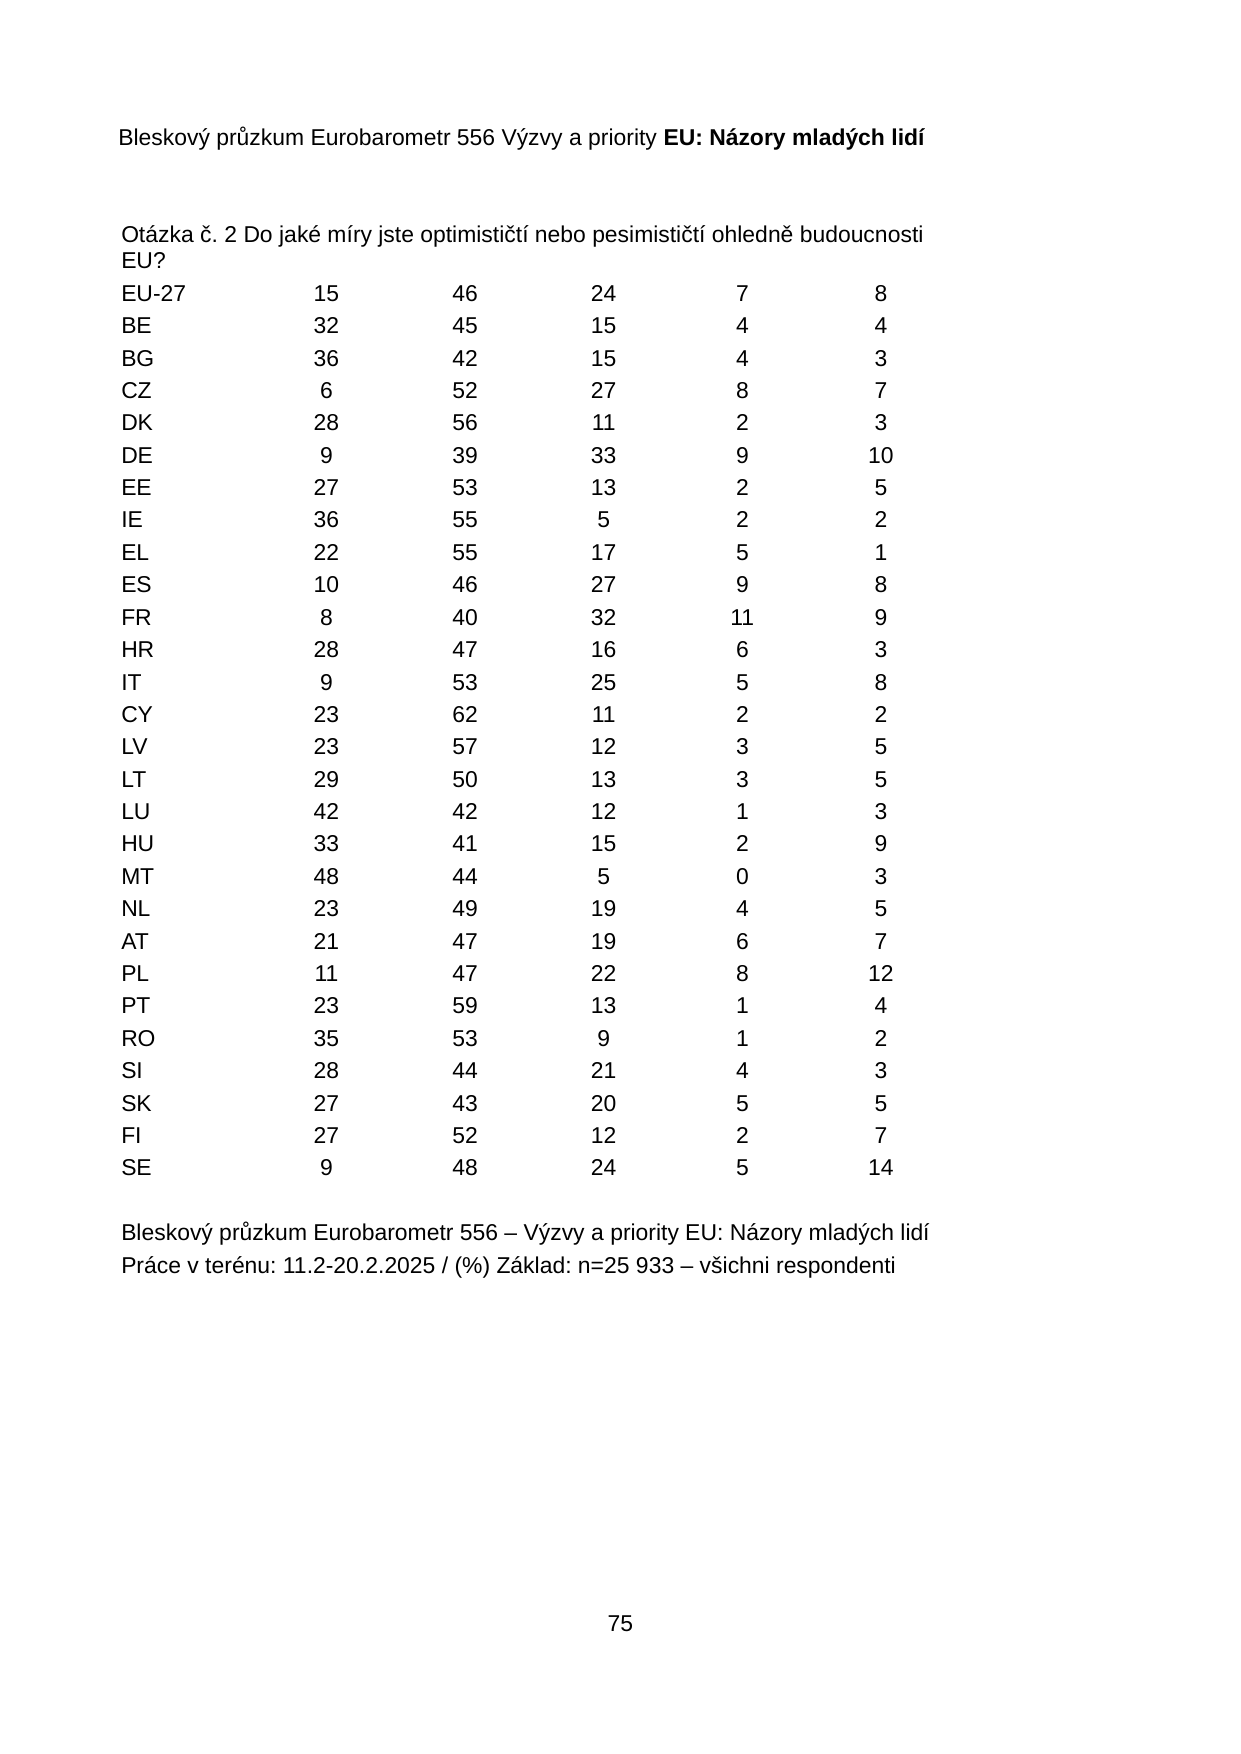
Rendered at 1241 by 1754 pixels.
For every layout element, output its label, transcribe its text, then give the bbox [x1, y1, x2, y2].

table_cell 47 [395, 957, 534, 989]
table_cell 3 [811, 1054, 950, 1087]
table_cell 27 [534, 374, 673, 406]
table_cell 11 [257, 957, 395, 989]
table_cell 5 [673, 536, 811, 568]
table_cell 20 [534, 1087, 673, 1119]
table_cell PT [118, 989, 257, 1022]
table_cell 9 [811, 601, 950, 633]
table_cell 42 [395, 341, 534, 374]
table_cell 28 [257, 406, 395, 439]
table_cell 2 [673, 1119, 811, 1151]
table_cell 23 [257, 892, 395, 924]
table_cell Práce v terénu: 11.2-20.2.2025 / (%) Základ: n=25 933 – všichni respondenti [118, 1249, 950, 1281]
table_cell 42 [395, 795, 534, 827]
table_cell 27 [257, 471, 395, 503]
table_cell 9 [673, 439, 811, 471]
table_cell LT [118, 763, 257, 795]
table_cell 2 [673, 406, 811, 439]
table_cell 12 [534, 1119, 673, 1151]
table_cell 22 [534, 957, 673, 989]
table_cell 5 [811, 1087, 950, 1119]
table_cell 11 [534, 406, 673, 439]
table_cell 5 [534, 860, 673, 892]
table_cell BG [118, 341, 257, 374]
table_cell 15 [534, 309, 673, 341]
table_cell 41 [395, 828, 534, 860]
table_cell 2 [811, 504, 950, 536]
table_cell 49 [395, 892, 534, 924]
table_cell EE [118, 471, 257, 503]
table_cell 15 [534, 828, 673, 860]
table_cell 5 [673, 1087, 811, 1119]
table_cell 21 [257, 925, 395, 957]
table_cell 48 [257, 860, 395, 892]
table_cell 8 [673, 957, 811, 989]
table_cell 1 [673, 1022, 811, 1054]
table_cell [118, 1184, 257, 1216]
table_cell SK [118, 1087, 257, 1119]
table_cell 8 [811, 568, 950, 601]
table_cell 46 [395, 568, 534, 601]
table_cell 5 [673, 1151, 811, 1184]
table_cell 9 [257, 665, 395, 698]
table_cell 1 [673, 989, 811, 1022]
table_cell 12 [534, 730, 673, 763]
table_cell SI [118, 1054, 257, 1087]
table_cell 1 [811, 536, 950, 568]
table_cell 36 [257, 341, 395, 374]
table_cell ES [118, 568, 257, 601]
table_cell 5 [534, 504, 673, 536]
table_cell 3 [811, 633, 950, 665]
table_cell [257, 1184, 395, 1216]
table_cell 47 [395, 633, 534, 665]
table_cell IE [118, 504, 257, 536]
table_cell 23 [257, 989, 395, 1022]
table_cell 4 [811, 309, 950, 341]
table_cell 32 [534, 601, 673, 633]
table_cell RO [118, 1022, 257, 1054]
table_cell 6 [257, 374, 395, 406]
table_cell [811, 1184, 950, 1216]
table_cell 10 [257, 568, 395, 601]
table_cell 2 [811, 698, 950, 730]
table_cell EL [118, 536, 257, 568]
table_header Otázka č. 2 Do jaké míry jste optimističtí nebo pesimističtí ohledně budoucnosti EU? [118, 218, 950, 277]
table_cell [395, 1184, 534, 1216]
table_cell 11 [534, 698, 673, 730]
table_cell 0 [673, 860, 811, 892]
table_cell 28 [257, 633, 395, 665]
table_cell 19 [534, 925, 673, 957]
table_cell 27 [257, 1087, 395, 1119]
table_cell 2 [673, 698, 811, 730]
table_cell 7 [811, 1119, 950, 1151]
table_cell 59 [395, 989, 534, 1022]
table_cell 15 [257, 277, 395, 309]
table_cell 13 [534, 471, 673, 503]
table_cell 1 [673, 795, 811, 827]
table_cell 12 [534, 795, 673, 827]
table_cell MT [118, 860, 257, 892]
table_cell 32 [257, 309, 395, 341]
table_cell 12 [811, 957, 950, 989]
table_cell 45 [395, 309, 534, 341]
table_cell 15 [534, 341, 673, 374]
table_cell SE [118, 1151, 257, 1184]
table_cell 10 [811, 439, 950, 471]
table_cell 48 [395, 1151, 534, 1184]
table_cell [673, 1184, 811, 1216]
table_cell 42 [257, 795, 395, 827]
table_cell 27 [257, 1119, 395, 1151]
table_cell 8 [257, 601, 395, 633]
table_cell 24 [534, 277, 673, 309]
table_cell 47 [395, 925, 534, 957]
table_cell 23 [257, 730, 395, 763]
table_cell 24 [534, 1151, 673, 1184]
table_cell 40 [395, 601, 534, 633]
table_cell 28 [257, 1054, 395, 1087]
table_cell 53 [395, 1022, 534, 1054]
table_cell 23 [257, 698, 395, 730]
table_cell Bleskový průzkum Eurobarometr 556 – Výzvy a priority EU: Názory mladých lidí [118, 1216, 950, 1248]
table_cell 55 [395, 536, 534, 568]
table_cell 43 [395, 1087, 534, 1119]
table_cell HR [118, 633, 257, 665]
table_cell 4 [673, 1054, 811, 1087]
table_cell CY [118, 698, 257, 730]
table_cell 53 [395, 665, 534, 698]
table_cell 19 [534, 892, 673, 924]
table_cell 2 [811, 1022, 950, 1054]
table_cell PL [118, 957, 257, 989]
table_cell 6 [673, 633, 811, 665]
table_cell HU [118, 828, 257, 860]
table_cell 3 [673, 730, 811, 763]
table_cell 3 [811, 860, 950, 892]
table_cell 39 [395, 439, 534, 471]
table_cell 33 [534, 439, 673, 471]
table_cell 25 [534, 665, 673, 698]
table_cell 22 [257, 536, 395, 568]
table_cell 11 [673, 601, 811, 633]
table_cell CZ [118, 374, 257, 406]
table_cell 5 [811, 763, 950, 795]
table_cell 8 [673, 374, 811, 406]
table_cell 7 [811, 925, 950, 957]
table_cell 7 [811, 374, 950, 406]
table_cell 52 [395, 1119, 534, 1151]
table_cell 4 [811, 989, 950, 1022]
table_cell 50 [395, 763, 534, 795]
table_cell 35 [257, 1022, 395, 1054]
table_cell 7 [673, 277, 811, 309]
table_cell 3 [673, 763, 811, 795]
table_cell BE [118, 309, 257, 341]
table_cell 13 [534, 989, 673, 1022]
table_cell 8 [811, 277, 950, 309]
table_cell 57 [395, 730, 534, 763]
table_cell 9 [257, 439, 395, 471]
table_cell 5 [673, 665, 811, 698]
table_cell 8 [811, 665, 950, 698]
table_cell 46 [395, 277, 534, 309]
table_cell 9 [534, 1022, 673, 1054]
table_cell FI [118, 1119, 257, 1151]
table_cell 36 [257, 504, 395, 536]
table_cell LV [118, 730, 257, 763]
table_cell 2 [673, 471, 811, 503]
table_cell 5 [811, 892, 950, 924]
table_cell NL [118, 892, 257, 924]
table_cell 21 [534, 1054, 673, 1087]
table_cell AT [118, 925, 257, 957]
table_cell 6 [673, 925, 811, 957]
table_cell 5 [811, 730, 950, 763]
table_cell 56 [395, 406, 534, 439]
table_cell 13 [534, 763, 673, 795]
table_cell LU [118, 795, 257, 827]
table_cell 17 [534, 536, 673, 568]
table_cell 9 [673, 568, 811, 601]
table_cell 27 [534, 568, 673, 601]
table_cell FR [118, 601, 257, 633]
table_cell 3 [811, 795, 950, 827]
table_cell 2 [673, 828, 811, 860]
table_cell 4 [673, 309, 811, 341]
table_cell 5 [811, 471, 950, 503]
table_cell 9 [811, 828, 950, 860]
table_cell 52 [395, 374, 534, 406]
table_cell 33 [257, 828, 395, 860]
table_cell 62 [395, 698, 534, 730]
table_cell 44 [395, 1054, 534, 1087]
table_cell 44 [395, 860, 534, 892]
table_cell 2 [673, 504, 811, 536]
table_cell 14 [811, 1151, 950, 1184]
table_cell EU-27 [118, 277, 257, 309]
table_cell 29 [257, 763, 395, 795]
table_cell 4 [673, 341, 811, 374]
table_cell 4 [673, 892, 811, 924]
table_cell DK [118, 406, 257, 439]
table_cell 16 [534, 633, 673, 665]
table_cell 3 [811, 406, 950, 439]
table_cell IT [118, 665, 257, 698]
table_cell 3 [811, 341, 950, 374]
table_cell DE [118, 439, 257, 471]
table_cell [534, 1184, 673, 1216]
table_cell 55 [395, 504, 534, 536]
table_cell 53 [395, 471, 534, 503]
table_cell 9 [257, 1151, 395, 1184]
